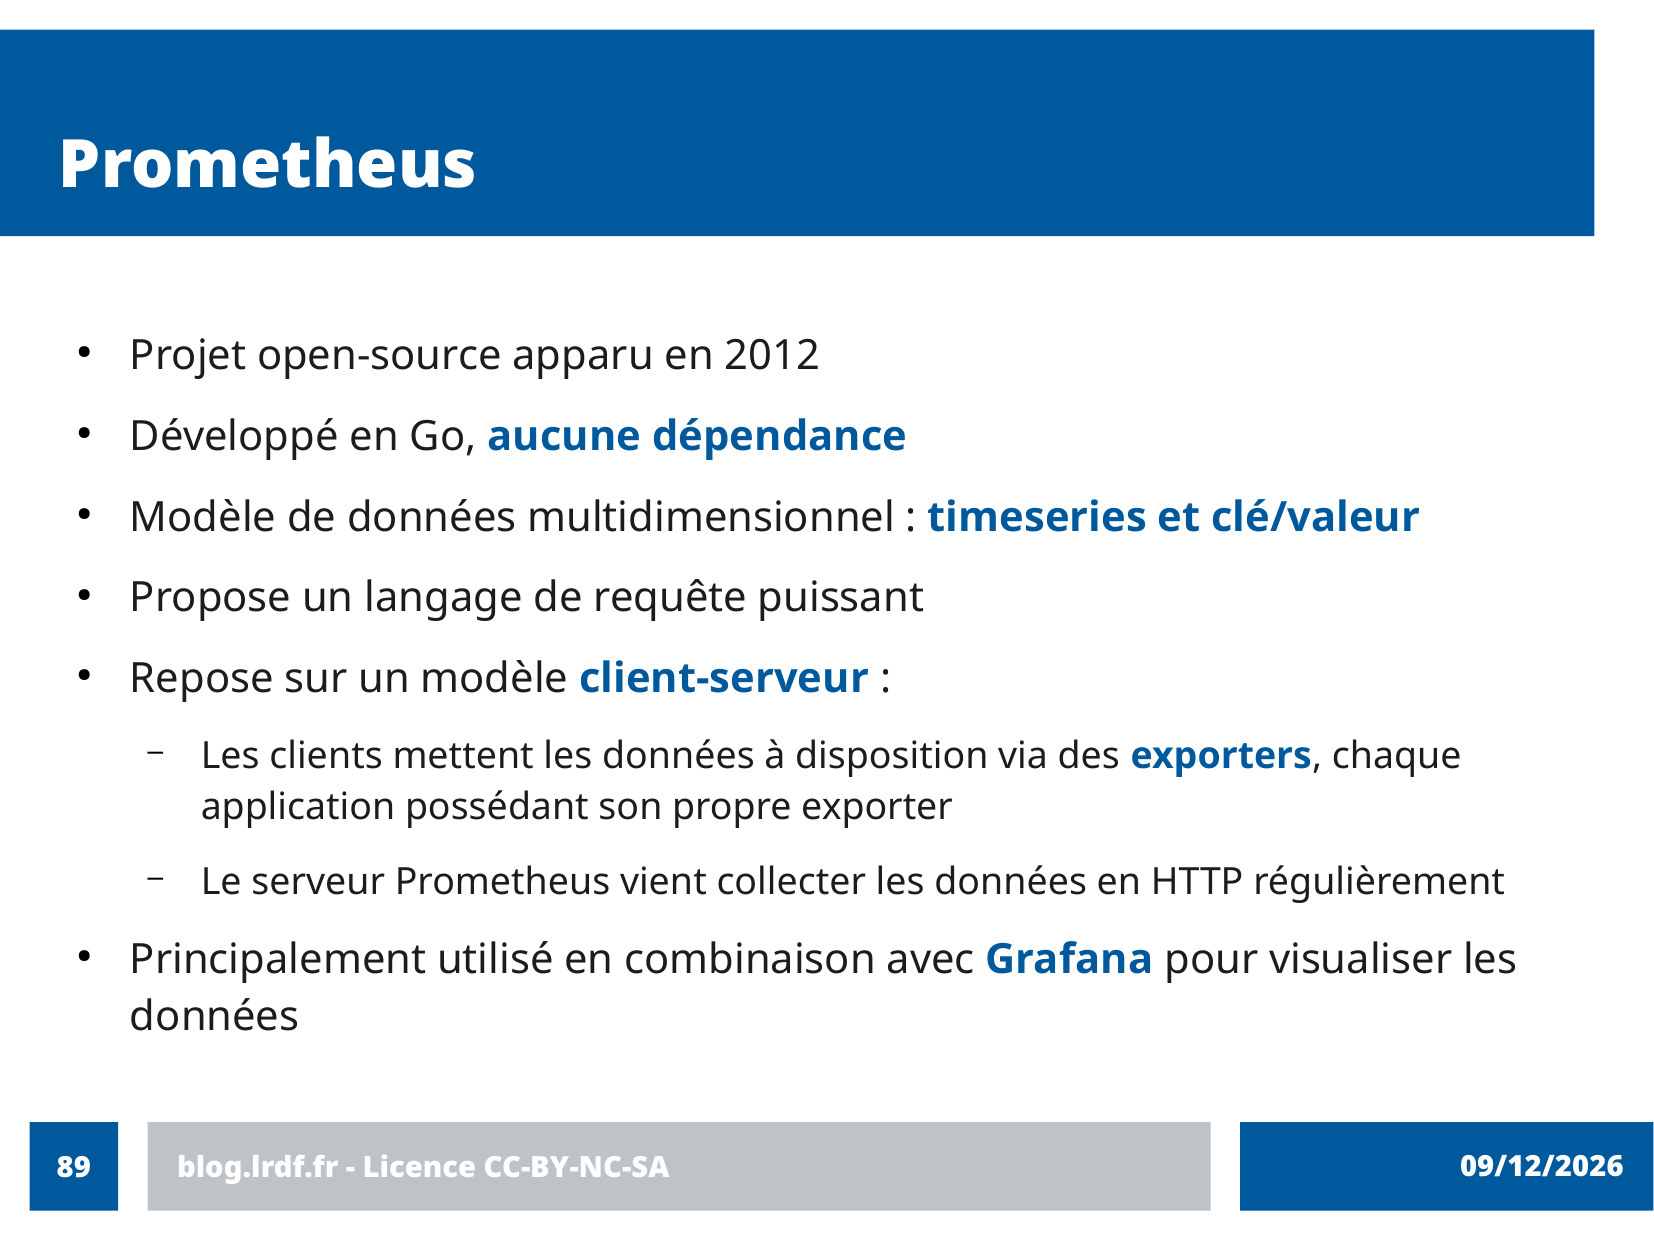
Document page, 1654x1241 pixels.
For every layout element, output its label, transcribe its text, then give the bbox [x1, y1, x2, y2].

title Prometheus [59, 59, 1595, 207]
list Projet open-source apparu en 2012 Développé en Go, aucune dépendance Modèle de données multidimensionnel : timeseries et clé/valeur Propose un langage de requête puissant Repose sur un modèle client-serveur : Les clients mettent les données à disposition via des exporters, chaque application possédant son propre exporter Le serveur Prometheus vient collecter les données en HTTP régulièrement Principalement utilisé en combinaison avec Grafana pour visualiser les données [59, 324, 1565, 1093]
